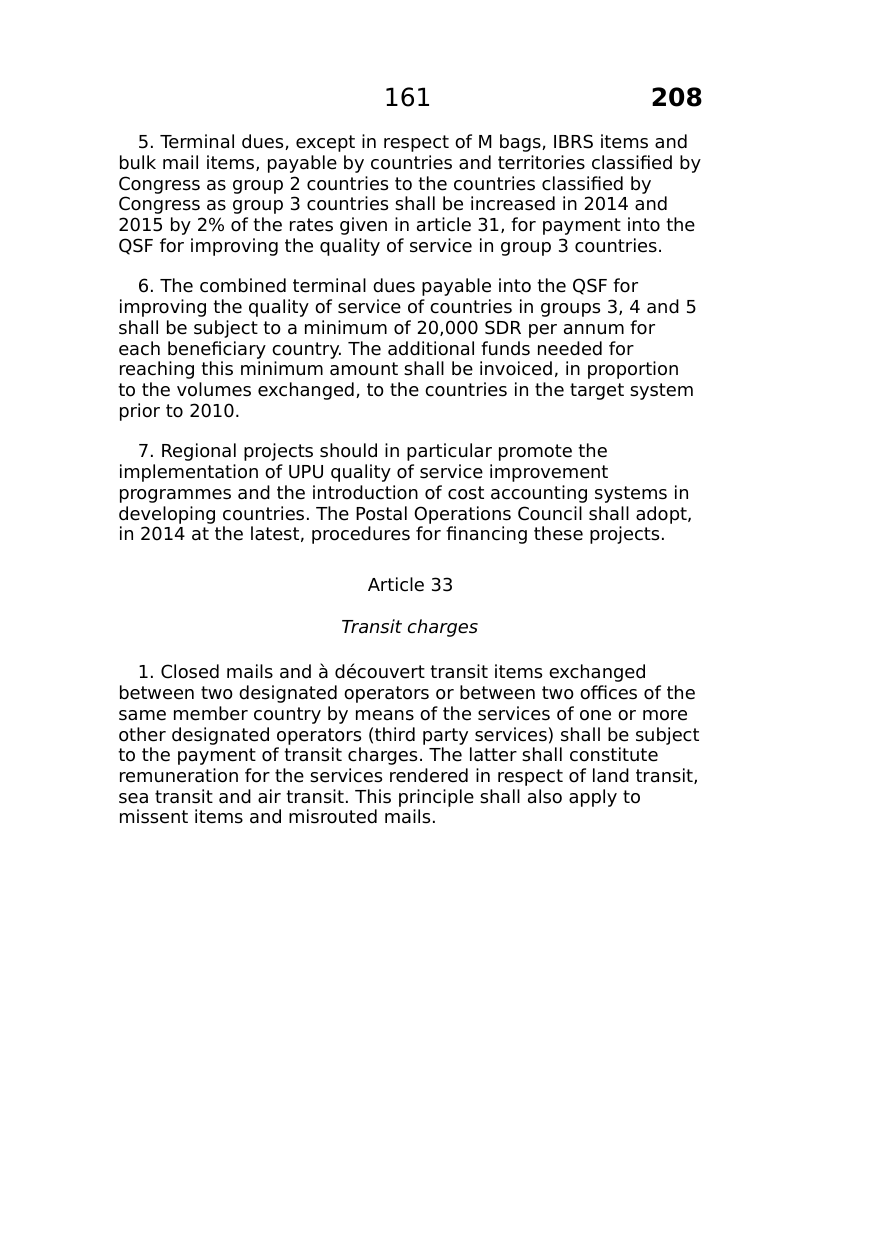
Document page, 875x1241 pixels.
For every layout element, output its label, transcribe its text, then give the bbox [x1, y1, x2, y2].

text 1. Closed mails and à découvert transit items exchanged between two designated operators or between two offices of the same member country by means of the services of one or more other designated operators (third party services) shall be subject to the payment of transit charges. The latter shall constitute remuneration for the services rendered in respect of land transit, sea transit and air transit. This principle shall also apply to missent items and misrouted mails. [118, 662, 703, 828]
text 5. Terminal dues, except in respect of M bags, IBRS items and bulk mail items, payable by countries and territories classified by Congress as group 2 countries to the countries classified by Congress as group 3 countries shall be increased in 2014 and 2015 by 2% of the rates given in article 31, for payment into the QSF for improving the quality of service in group 3 countries. [118, 132, 703, 256]
subtitle Article 33 Transit charges [118, 575, 703, 637]
text 6. The combined terminal dues payable into the QSF for improving the quality of service of countries in groups 3, 4 and 5 shall be subject to a minimum of 20,000 SDR per annum for each beneficiary country. The additional funds needed for reaching this minimum amount shall be invoiced, in proportion to the volumes exchanged, to the countries in the target system prior to 2010. [118, 276, 703, 421]
text 7. Regional projects should in particular promote the implementation of UPU quality of service improvement programmes and the introduction of cost accounting systems in developing countries. The Postal Operations Council shall adopt, in 2014 at the latest, procedures for financing these projects. [118, 441, 703, 545]
